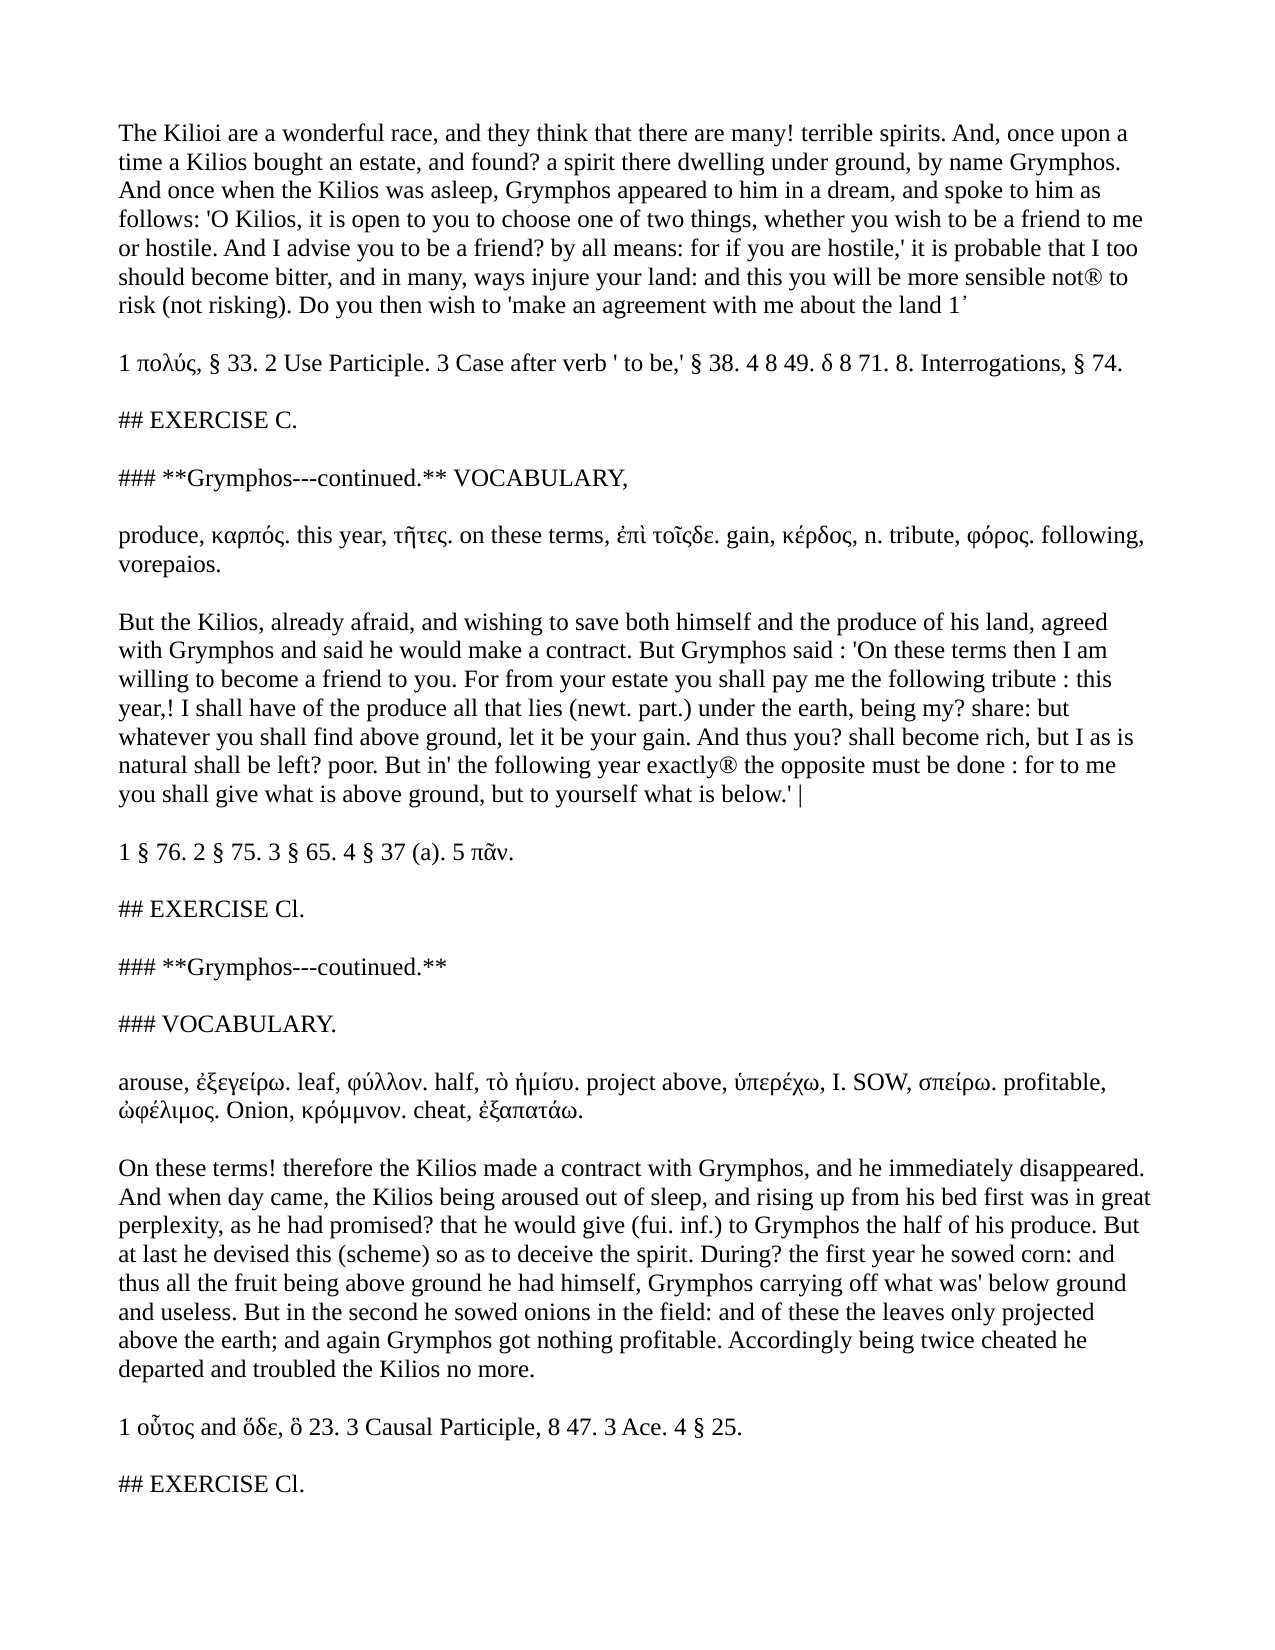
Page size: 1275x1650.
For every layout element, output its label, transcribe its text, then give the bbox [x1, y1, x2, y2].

text The Kilioi are a wonderful race, and they think that there are many! terrible spirits. And, once upon a time a Kilios bought an estate, and found? a spirit there dwelling under ground, by name Grymphos. And once when the Kilios was asleep, Grymphos appeared to him in a dream, and spoke to him as follows: 'O Kilios, it is open to you to choose one of two things, whether you wish to be a friend to me or hostile. And I advise you to be a friend? by all means: for if you are hostile,' it is probable that I too should become bitter, and in many, ways injure your land: and this you will be more sensible not® to risk (not risking). Do you then wish to 'make an agreement with me about the land 1᾽ [118, 118, 1157, 319]
text ### **Grymphos---coutinued.** [118, 952, 1157, 981]
text But the Kilios, already afraid, and wishing to save both himself and the produce of his land, agreed with Grymphos and said he would make a contract. But Grymphos said : 'On these terms then I am willing to become a friend to you. For from your estate you shall pay me the following tribute : this year,! I shall have of the produce all that lies (newt. part.) under the earth, being my? share: but whatever you shall find above ground, let it be your gain. And thus you? shall become rich, but I as is natural shall be left? poor. But in' the following year exactly® the opposite must be done : for to me you shall give what is above ground, but to yourself what is below.' | [118, 607, 1157, 808]
text ### **Grymphos---continued.** VOCABULARY, [118, 463, 1157, 492]
text ## EXERCISE Cl. [118, 1469, 1157, 1498]
text 1 οὗτος and ὅδε, ὃ 23. 3 Causal Participle, 8 47. 3 Ace. 4 § 25. [118, 1412, 1157, 1441]
text arouse, ἐξεγείρω. leaf, φύλλον. half, τὸ ἡμίσυ. project above, ὑπερέχω, I. SOW, σπείρω. profitable, ὠφέλιμος. Onion, κρόμμνον. cheat, ἐξαπατάω. [118, 1067, 1157, 1124]
text ## EXERCISE C. [118, 406, 1157, 434]
text On these terms! therefore the Kilios made a contract with Grymphos, and he immediately disappeared. And when day came, the Kilios being aroused out of sleep, and rising up from his bed first was in great perplexity, as he had promised? that he would give (fui. inf.) to Grymphos the half of his produce. But at last he devised this (scheme) so as to deceive the spirit. During? the first year he sowed corn: and thus all the fruit being above ground he had himself, Grymphos carrying off what was' below ground and useless. But in the second he sowed onions in the field: and of these the leaves only projected above the earth; and again Grymphos got nothing profitable. Accordingly being twice cheated he departed and troubled the Kilios no more. [118, 1153, 1157, 1383]
text 1 πολύς, § 33. 2 Use Participle. 3 Case after verb ' to be,' § 38. 4 8 49. δ 8 71. 8. Interrogations, § 74. [118, 348, 1157, 377]
text ## EXERCISE Cl. [118, 894, 1157, 923]
text ### VOCABULARY. [118, 1009, 1157, 1038]
text produce, καρπός. this year, τῆτες. on these terms, ἐπὶ τοῖςδε. gain, κέρδος, n. tribute, φόρος. following, vorepaios. [118, 521, 1157, 578]
text 1 § 76. 2 § 75. 3 § 65. 4 § 37 (a). 5 πᾶν. [118, 837, 1157, 866]
